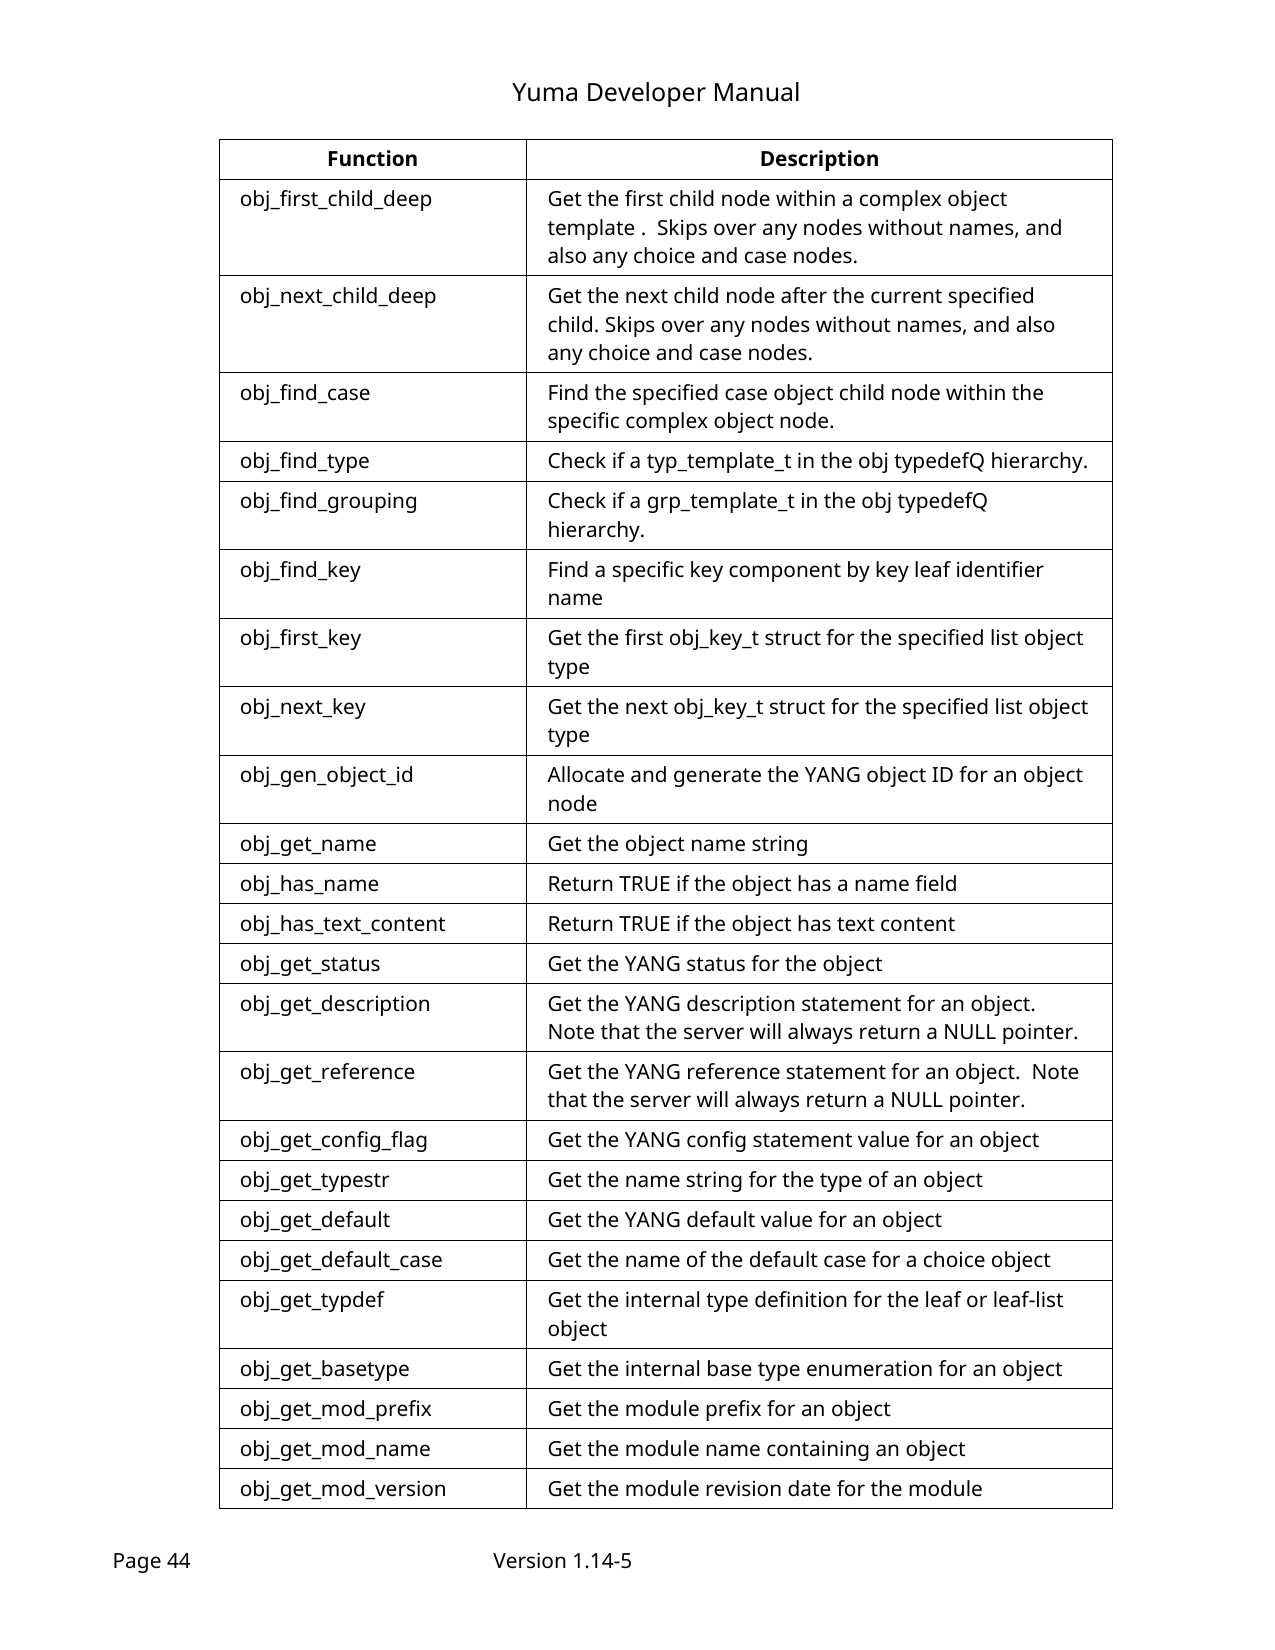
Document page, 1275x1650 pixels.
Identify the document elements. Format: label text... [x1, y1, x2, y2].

table_cell obj_get_mod_prefix [220, 1389, 526, 1428]
table_cell obj_get_typdef [220, 1281, 526, 1348]
table_cell Find a specific key component by key leaf identifier name [527, 550, 1112, 618]
table_cell Get the first obj_key_t struct for the specified list object type [527, 619, 1112, 686]
table_header Function [220, 140, 526, 178]
table_cell Check if a grp_template_t in the obj typedefQ hierarchy. [527, 482, 1112, 549]
table_cell obj_get_description [220, 984, 526, 1051]
table_cell Get the name string for the type of an object [527, 1161, 1112, 1200]
table_cell Get the module revision date for the module [527, 1469, 1112, 1508]
table_cell obj_get_default [220, 1201, 526, 1240]
table_cell obj_first_child_deep [220, 180, 526, 275]
table_cell Return TRUE if the object has a name field [527, 864, 1112, 903]
table_cell obj_find_grouping [220, 482, 526, 549]
table_cell obj_get_default_case [220, 1241, 526, 1280]
table_cell Get the internal base type enumeration for an object [527, 1349, 1112, 1388]
table_cell obj_next_key [220, 687, 526, 754]
table_cell Find the specified case object child node within the specific complex object node. [527, 373, 1112, 441]
table_cell obj_get_typestr [220, 1161, 526, 1200]
table_cell Get the internal type definition for the leaf or leaf-list object [527, 1281, 1112, 1348]
table_cell obj_get_mod_version [220, 1469, 526, 1508]
table_cell Return TRUE if the object has text content [527, 904, 1112, 943]
table_cell obj_get_status [220, 944, 526, 983]
table_cell obj_find_type [220, 442, 526, 481]
table_cell Allocate and generate the YANG object ID for an object node [527, 756, 1112, 823]
table_cell Get the YANG default value for an object [527, 1201, 1112, 1240]
table_cell Check if a typ_template_t in the obj typedefQ hierarchy. [527, 442, 1112, 481]
table_cell obj_has_text_content [220, 904, 526, 943]
table_cell Get the first child node within a complex object template . Skips over any nodes without names, and also any choice and case nodes. [527, 180, 1112, 275]
table_cell obj_gen_object_id [220, 756, 526, 823]
table_cell obj_get_config_flag [220, 1121, 526, 1160]
table_cell obj_find_case [220, 373, 526, 441]
table_cell Get the name of the default case for a choice object [527, 1241, 1112, 1280]
table_cell Get the YANG status for the object [527, 944, 1112, 983]
table_cell obj_get_mod_name [220, 1429, 526, 1468]
table_cell obj_get_name [220, 824, 526, 863]
table_cell obj_first_key [220, 619, 526, 686]
table_cell Get the module prefix for an object [527, 1389, 1112, 1428]
table_cell Get the YANG config statement value for an object [527, 1121, 1112, 1160]
table_cell Get the module name containing an object [527, 1429, 1112, 1468]
table_cell Get the object name string [527, 824, 1112, 863]
table_cell Get the next obj_key_t struct for the specified list object type [527, 687, 1112, 754]
table_cell Get the next child node after the current specified child. Skips over any nodes without names, and also any choice and case nodes. [527, 276, 1112, 372]
table_cell obj_get_reference [220, 1052, 526, 1120]
table_cell Get the YANG reference statement for an object. Note that the server will always return a NULL pointer. [527, 1052, 1112, 1120]
table_cell obj_find_key [220, 550, 526, 618]
table_cell Get the YANG description statement for an object. Note that the server will always return a NULL pointer. [527, 984, 1112, 1051]
table_cell obj_has_name [220, 864, 526, 903]
table_header Description [527, 140, 1112, 178]
table_cell obj_get_basetype [220, 1349, 526, 1388]
table_cell obj_next_child_deep [220, 276, 526, 372]
